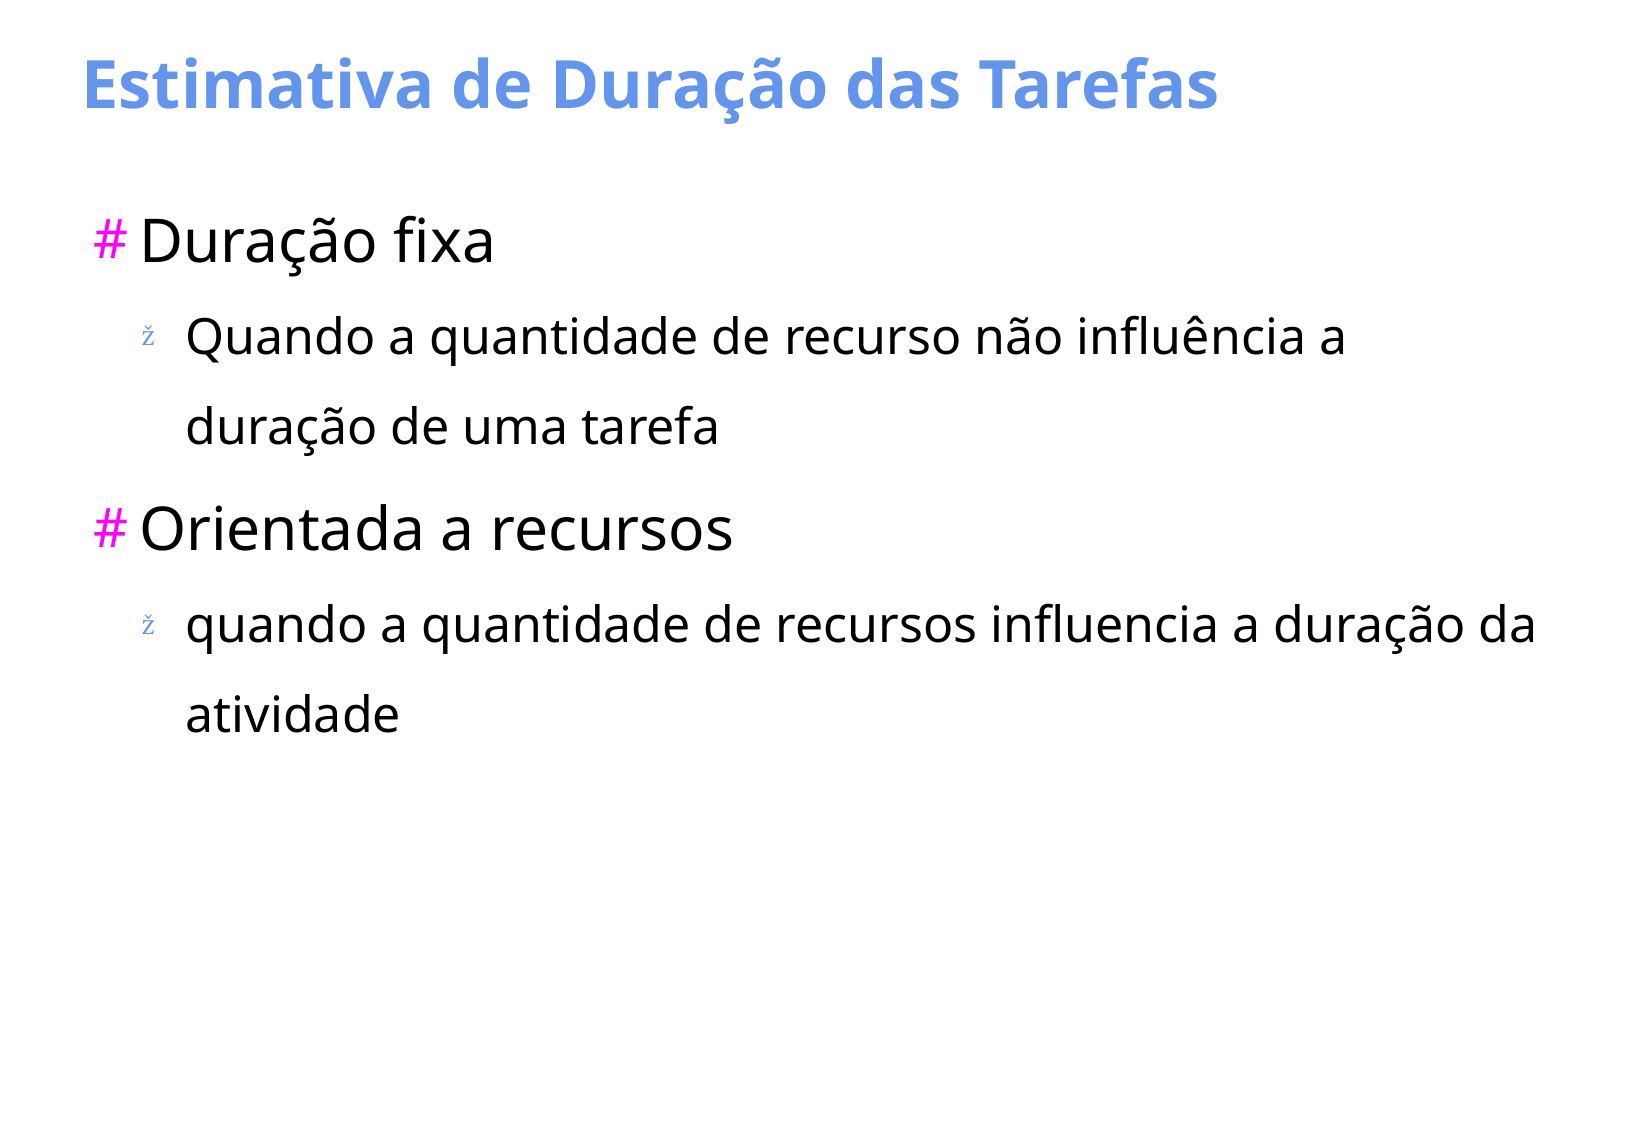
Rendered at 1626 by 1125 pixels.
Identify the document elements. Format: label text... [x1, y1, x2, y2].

title Estimativa de Duração das Tarefas [81, 41, 1544, 122]
list Duração fixa Quando a quantidade de recurso não influência a duração de uma tarefa Orientada a recursos quando a quantidade de recursos influencia a duração da atividade [81, 165, 1544, 1016]
